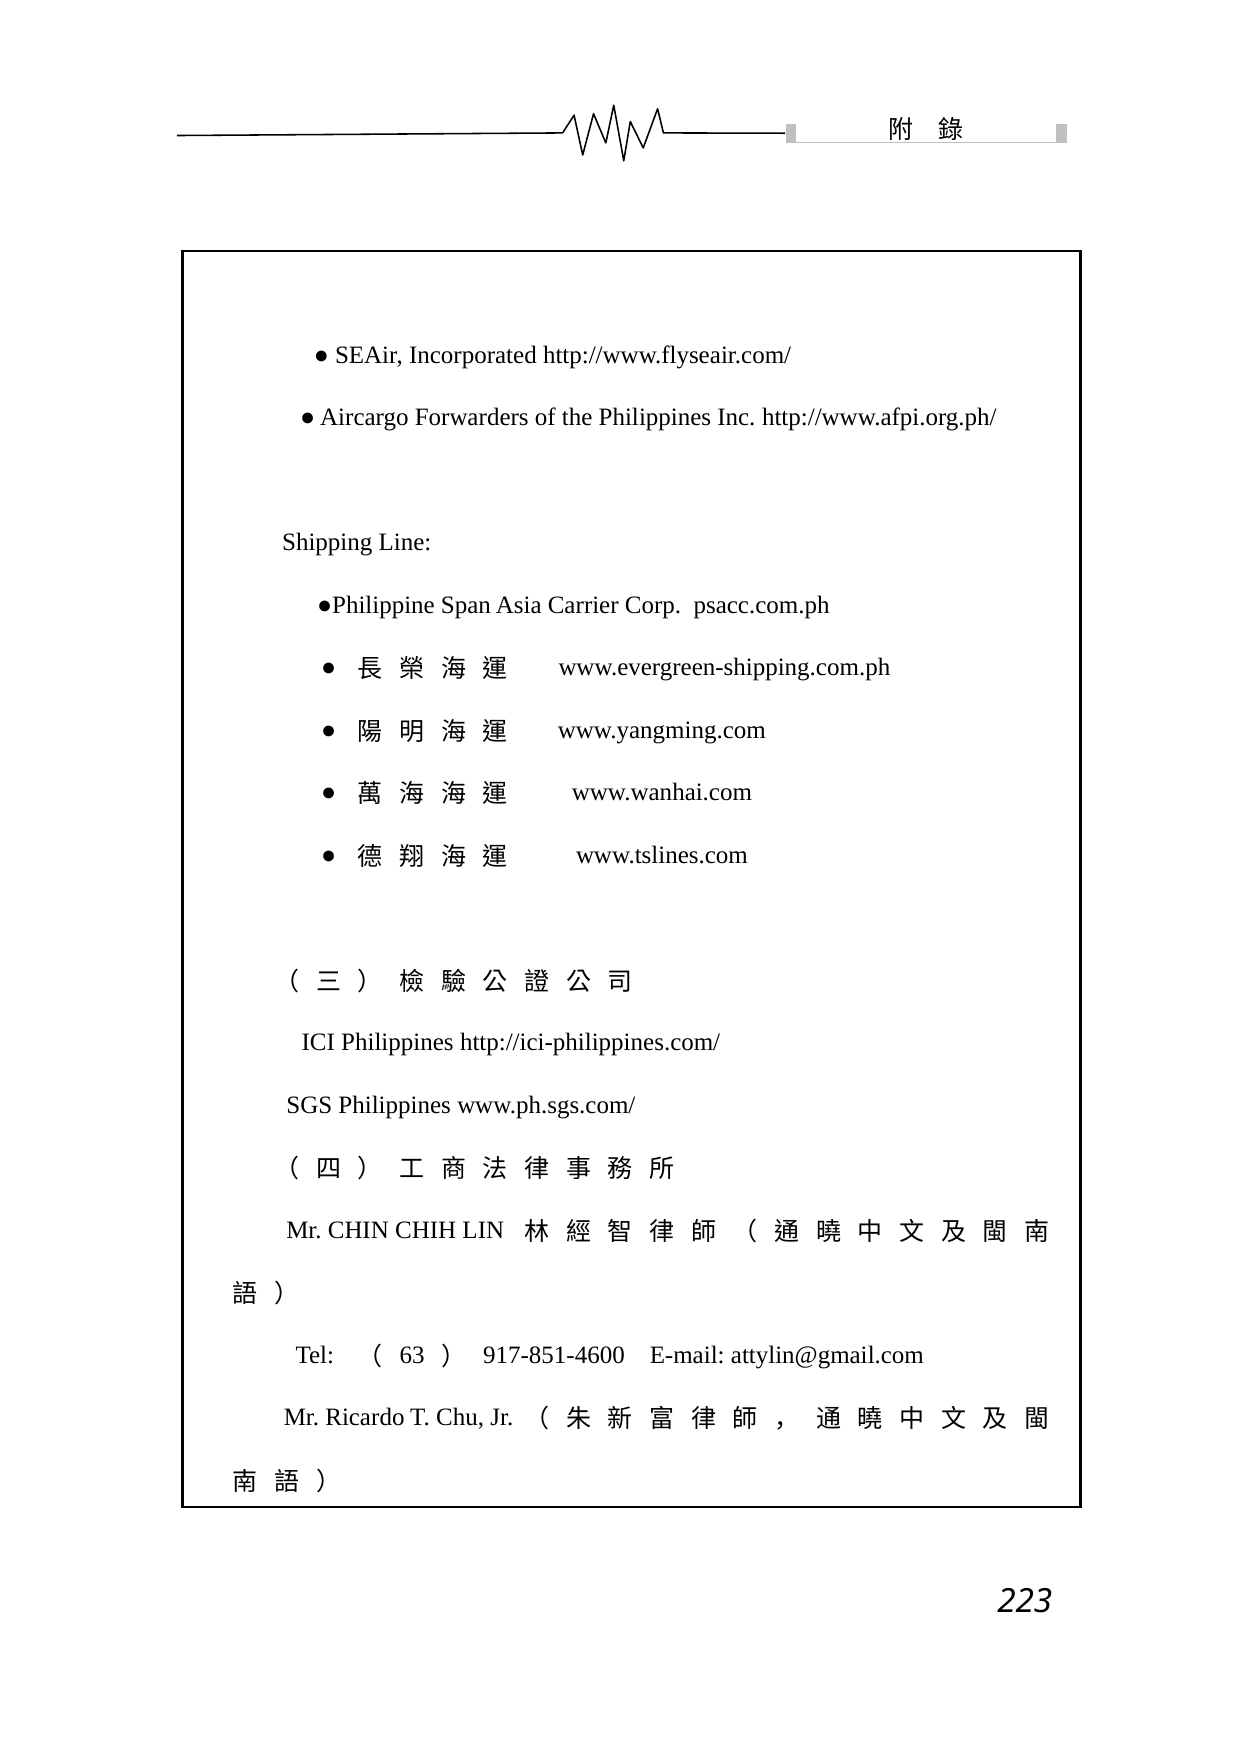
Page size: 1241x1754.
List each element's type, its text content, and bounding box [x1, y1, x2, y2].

table_cell ● SEAir, Incorporated http://www.flyseair.com/ ● Aircargo Forwarders of the Philippines Inc. http://www.afpi.org.ph/ Shipping Line: ●Philippine Span Asia Carrier Corp. psacc.com.ph ●長榮海運 www.evergreen-shipping.com.ph ●陽明海運 www.yangming.com ●萬海海運 www.wanhai.com ●德翔海運 www.tslines.com （三）檢驗公證公司 ICI Philippines http://ici-philippines.com/ SGS Philippines www.ph.sgs.com/ （四）工商法律事務所 Mr. CHIN CHIH LIN 林經智律師（通曉中文及閩南語） Tel:（63）917-851-4600 E-mail: attylin@gmail.com Mr. Ricardo T. Chu, Jr.（朱新富律師，通曉中文及閩南語） [184, 252, 1079, 1506]
